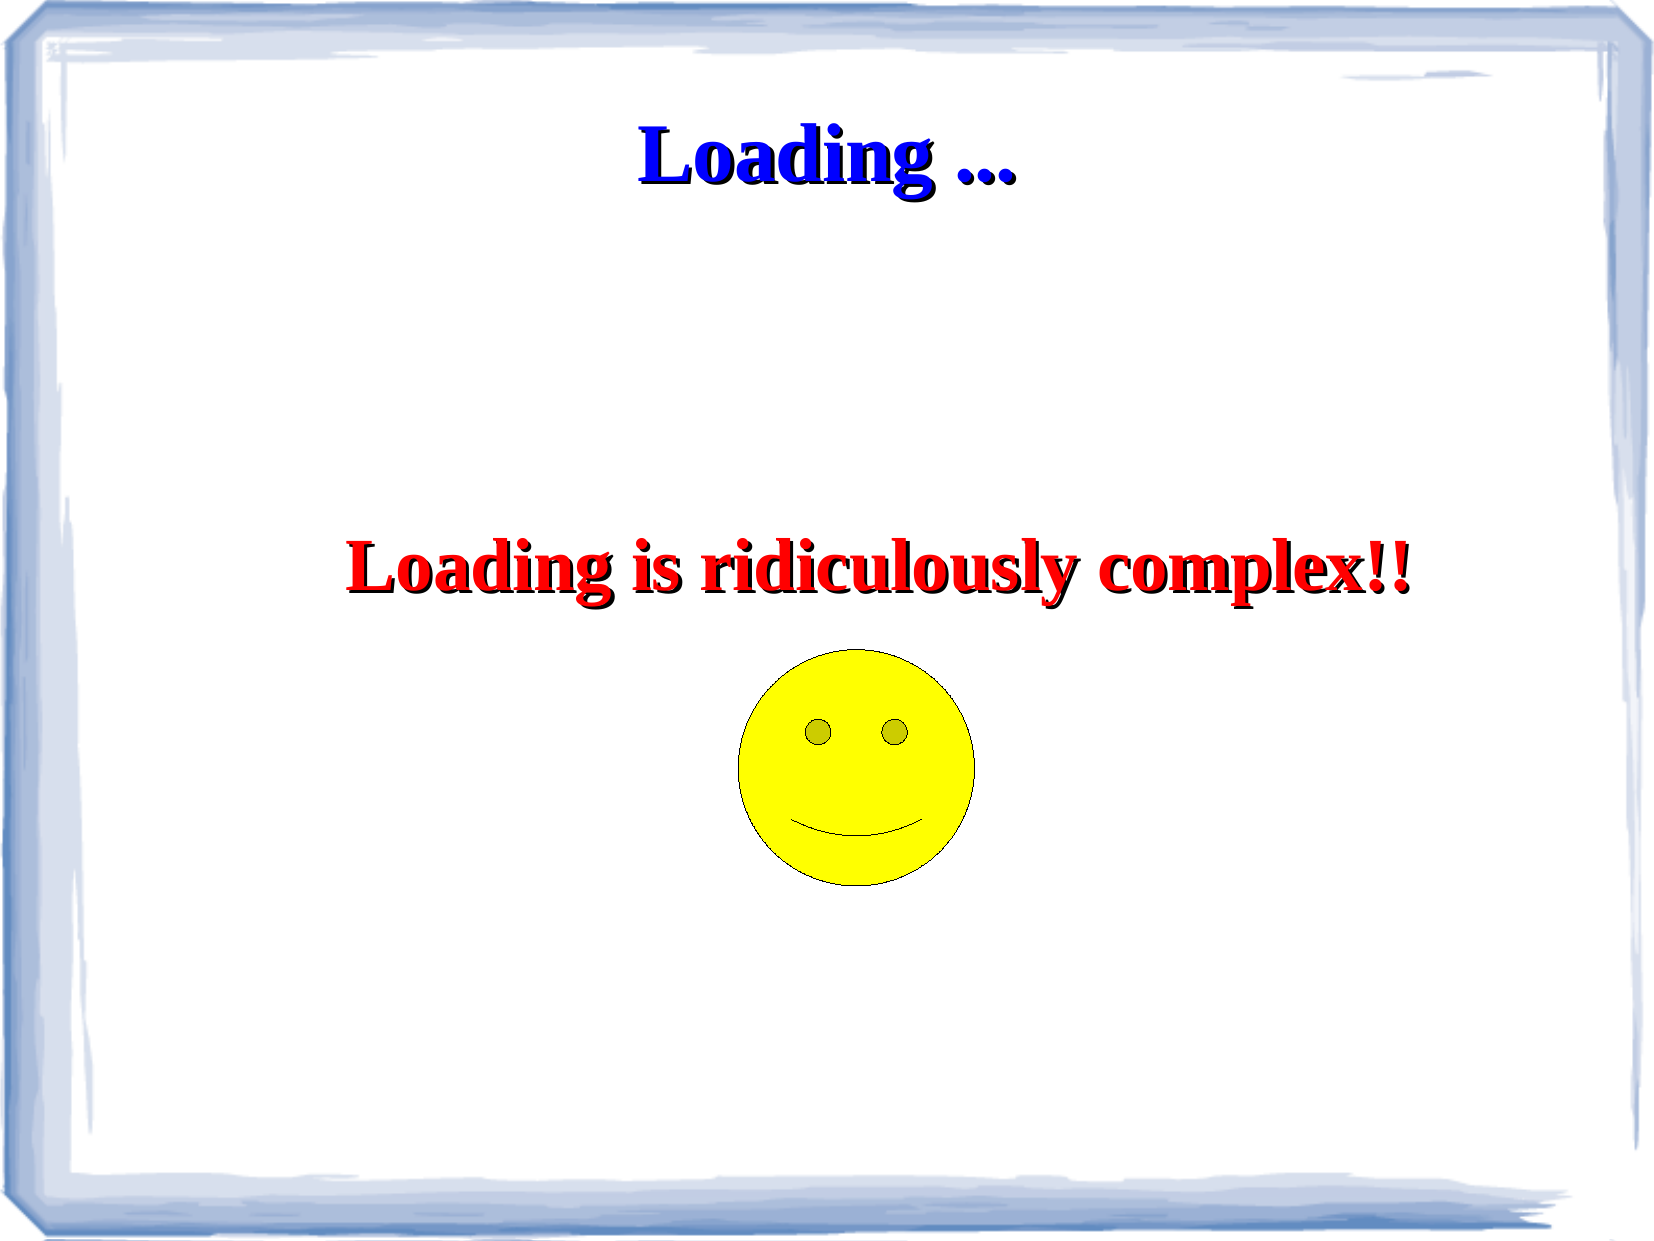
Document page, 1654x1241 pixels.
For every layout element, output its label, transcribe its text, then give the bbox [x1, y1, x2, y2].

picture [0, 0, 1654, 1241]
title Loading ... [82, 49, 1571, 257]
text_box [738, 649, 975, 886]
list Loading is ridiculously complex!! [118, 324, 1571, 1144]
